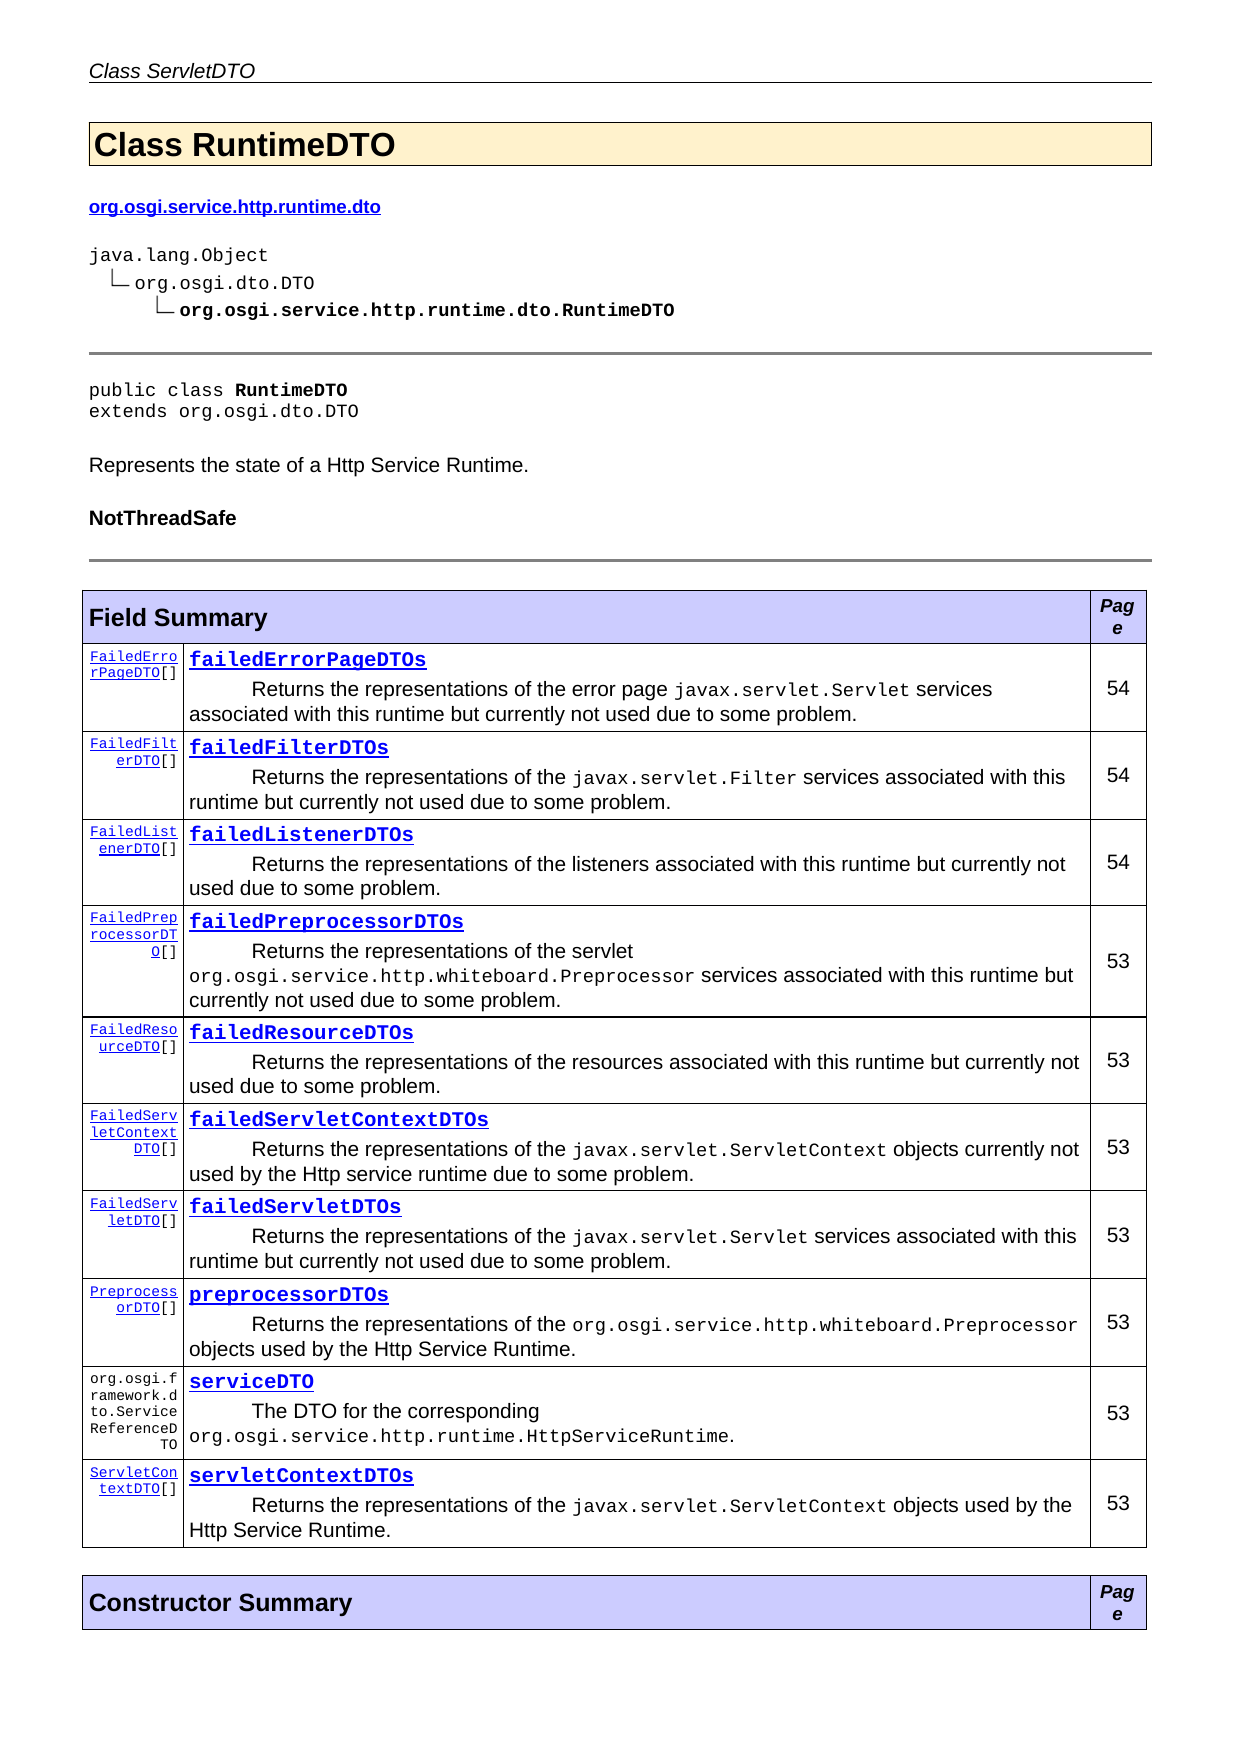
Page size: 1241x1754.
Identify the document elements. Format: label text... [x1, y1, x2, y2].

table_cell 54 [1091, 644, 1146, 731]
text java.lang.Object [88, 246, 1152, 267]
table_header Constructor Summary [83, 1576, 1090, 1629]
picture [156, 295, 180, 317]
table_cell FailedResourceDTO[] [83, 1018, 183, 1103]
table_cell failedPreprocessorDTOs Returns the representations of the servlet org.osgi.service.http.whiteboard.Preprocessor services associated with this runtime but currently not used due to some problem. [184, 906, 1090, 1016]
text org.osgi.service.http.runtime.dto.RuntimeDTO [88, 295, 1152, 322]
table_cell 53 [1091, 1460, 1146, 1547]
table_cell FailedPreprocessorDTO[] [83, 906, 183, 1016]
table_cell servletContextDTOs Returns the representations of the javax.servlet.ServletContext objects used by the Http Service Runtime. [184, 1460, 1090, 1547]
table_header Page [1091, 591, 1146, 643]
table_cell FailedErrorPageDTO[] [83, 644, 183, 731]
table_cell failedFilterDTOs Returns the representations of the javax.servlet.Filter services associated with this runtime but currently not used due to some problem. [184, 732, 1090, 818]
table_cell serviceDTO The DTO for the corresponding org.osgi.service.http.runtime.HttpServiceRuntime. [184, 1367, 1090, 1459]
table_cell 54 [1091, 732, 1146, 818]
table_cell failedServletContextDTOs Returns the representations of the javax.servlet.ServletContext objects currently not used by the Http service runtime due to some problem. [184, 1104, 1090, 1190]
text org.osgi.service.http.runtime.dto [88, 195, 1152, 217]
picture [111, 267, 135, 290]
table_cell 53 [1091, 1367, 1146, 1459]
table_cell 53 [1091, 1279, 1146, 1366]
table_cell failedServletDTOs Returns the representations of the javax.servlet.Servlet services associated with this runtime but currently not used due to some problem. [184, 1191, 1090, 1278]
table_cell FailedFilterDTO[] [83, 732, 183, 818]
table_cell PreprocessorDTO[] [83, 1279, 183, 1366]
table_header Field Summary [83, 591, 1090, 643]
subtitle Class RuntimeDTO [90, 123, 1151, 165]
table_cell org.osgi.framework.dto.ServiceReferenceDTO [83, 1367, 183, 1459]
table_cell 53 [1091, 1191, 1146, 1278]
table_header Page [1091, 1576, 1146, 1629]
table_cell failedErrorPageDTOs Returns the representations of the error page javax.servlet.Servlet services associated with this runtime but currently not used due to some problem. [184, 644, 1090, 731]
text NotThreadSafe [88, 506, 1152, 529]
text public class RuntimeDTO [88, 381, 1152, 402]
text Represents the state of a Http Service Runtime. [88, 452, 1152, 476]
text org.osgi.dto.DTO [88, 267, 1152, 295]
table_cell ServletContextDTO[] [83, 1460, 183, 1547]
table_cell FailedServletContextDTO[] [83, 1104, 183, 1190]
table_cell FailedListenerDTO[] [83, 820, 183, 905]
text extends org.osgi.dto.DTO [88, 402, 1152, 423]
table_cell failedListenerDTOs Returns the representations of the listeners associated with this runtime but currently not used due to some problem. [184, 820, 1090, 905]
table_cell 53 [1091, 1018, 1146, 1103]
table_cell preprocessorDTOs Returns the representations of the org.osgi.service.http.whiteboard.Preprocessor objects used by the Http Service Runtime. [184, 1279, 1090, 1366]
table_cell failedResourceDTOs Returns the representations of the resources associated with this runtime but currently not used due to some problem. [184, 1018, 1090, 1103]
table_cell 53 [1091, 906, 1146, 1016]
table_cell FailedServletDTO[] [83, 1191, 183, 1278]
table_cell 53 [1091, 1104, 1146, 1190]
table_cell 54 [1091, 820, 1146, 905]
